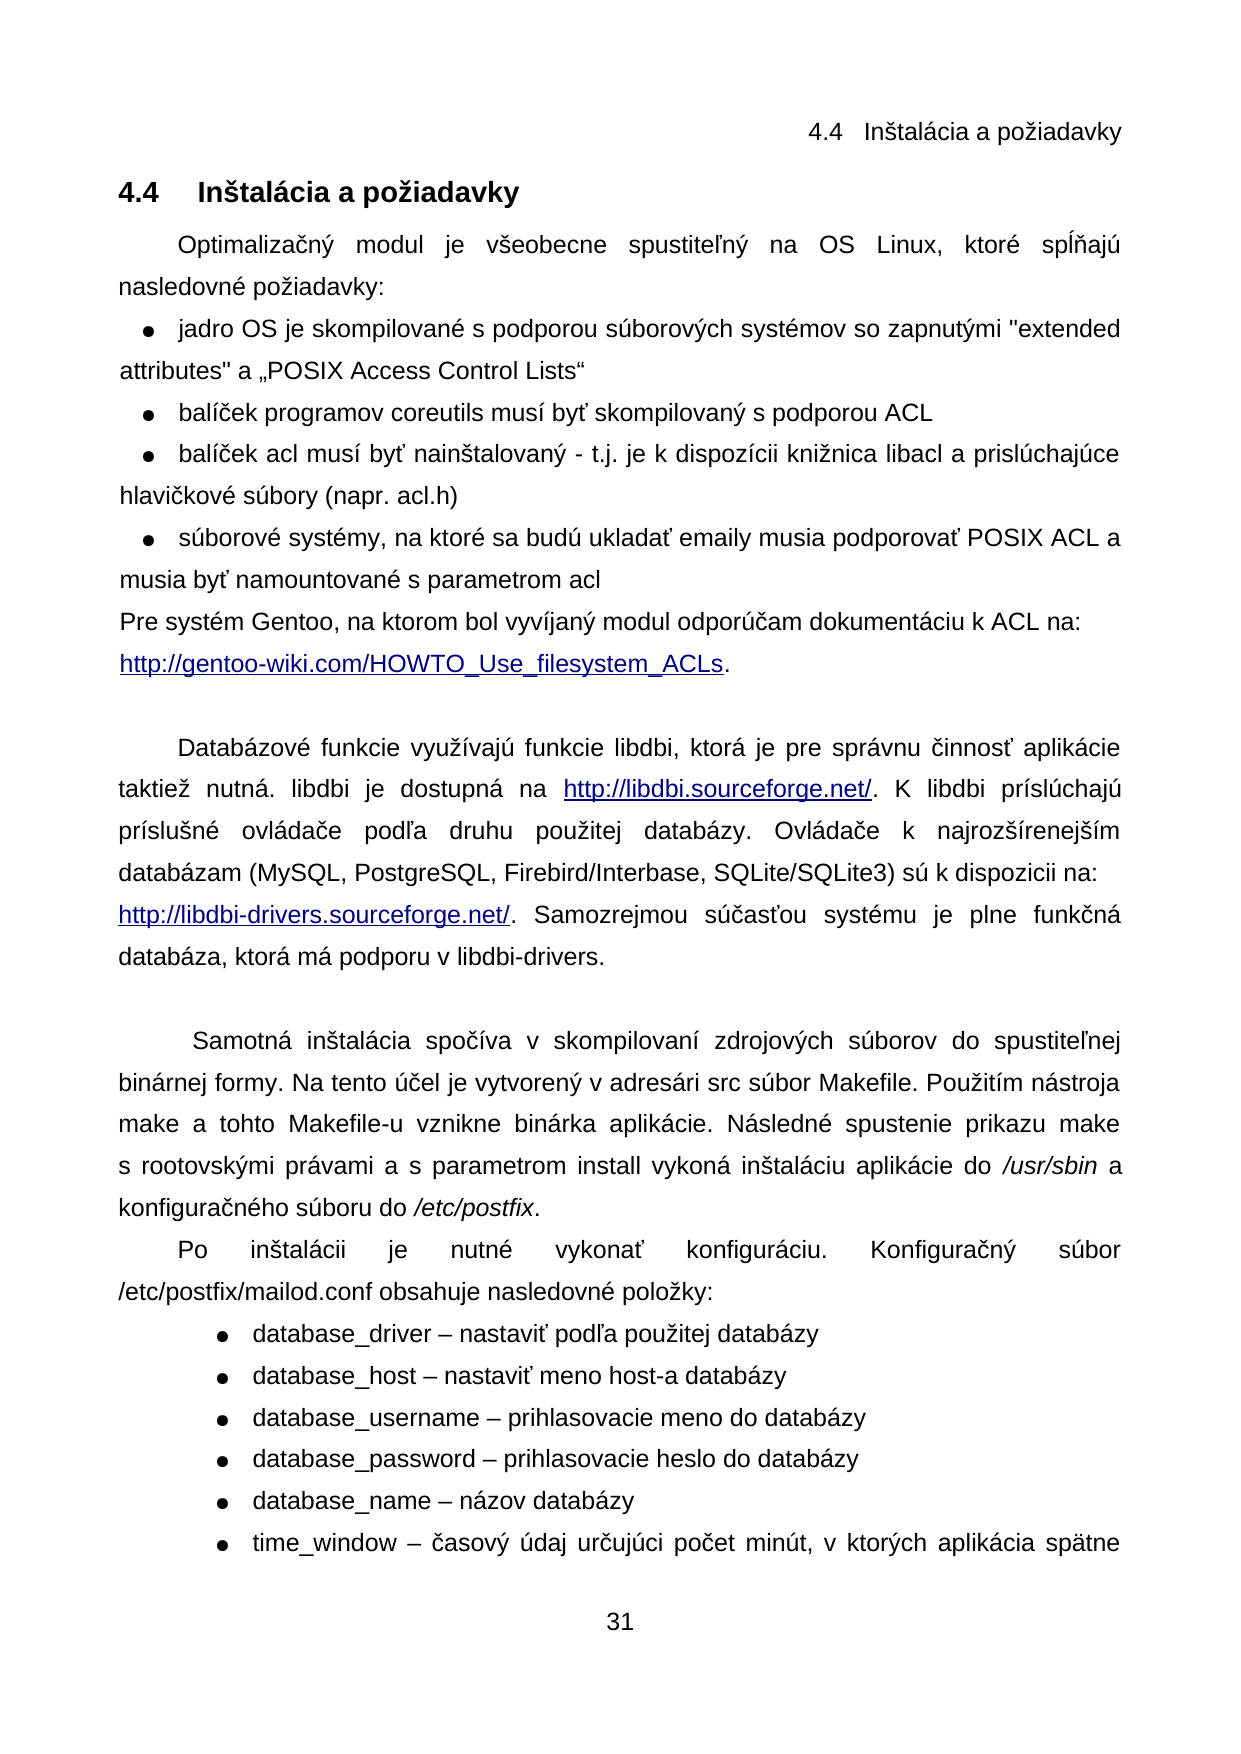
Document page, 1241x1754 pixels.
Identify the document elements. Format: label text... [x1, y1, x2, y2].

list database_password – prihlasovacie heslo do databázy [156, 1445, 1122, 1473]
list time_window – časový údaj určujúci počet minút, v ktorých aplikácia spätne [156, 1529, 1122, 1557]
text Po inštalácii je nutné vykonať konfiguráciu. Konfiguračný súbor /etc/postfix/mailod.conf obsahuje nasledovné položky: [118, 1236, 1122, 1306]
text http://libdbi-drivers.sourceforge.net/. Samozrejmou súčasťou systému je plne funkčná databáza, ktorá má podporu v libdbi-drivers. [118, 901, 1122, 971]
list Pre systém Gentoo, na ktorom bol vyvíjaný modul odporúčam dokumentáciu k ACL na: [82, 608, 1122, 636]
list http://gentoo-wiki.com/HOWTO_Use_filesystem_ACLs. [82, 649, 1122, 677]
list balíček acl musí byť nainštalovaný - t.j. je k dispozícii knižnica libacl a prislúchajúce hlavičkové súbory (napr. acl.h) [82, 440, 1122, 510]
text Databázové funkcie využívajú funkcie libdbi, ktorá je pre správnu činnosť aplikácie taktiež nutná. libdbi je dostupná na http://libdbi.sourceforge.net/. K libdbi príslúchajú príslušné ovládače podľa druhu použitej databázy. Ovládače k najrozšírenejším databázam (MySQL, PostgreSQL, Firebird/Interbase, SQLite/SQLite3) sú k dispozicii na: [118, 733, 1122, 887]
list database_name – názov databázy [156, 1487, 1122, 1515]
text Optimalizačný modul je všeobecne spustiteľný na OS Linux, ktoré spĺňajú nasledovné požiadavky: [118, 231, 1122, 301]
list súborové systémy, na ktoré sa budú ukladať emaily musia podporovať POSIX ACL a musia byť namountované s parametrom acl [82, 524, 1122, 594]
text Samotná inštalácia spočíva v skompilovaní zdrojových súborov do spustiteľnej binárnej formy. Na tento účel je vytvorený v adresári src súbor Makefile. Použitím nástroja make a tohto Makefile-u vznikne binárka aplikácie. Následné spustenie prikazu make s rootovskými právami a s parametrom install vykoná inštaláciu aplikácie do /usr/sbin a konfiguračného súboru do /etc/postfix. [118, 1026, 1122, 1222]
list database_host – nastaviť meno host-a databázy [156, 1361, 1122, 1389]
list jadro OS je skompilované s podporou súborových systémov so zapnutými "extended attributes" a „POSIX Access Control Lists“ [82, 314, 1122, 384]
list balíček programov coreutils musí byť skompilovaný s podporou ACL [82, 398, 1122, 426]
list database_username – prihlasovacie meno do databázy [156, 1403, 1122, 1431]
subtitle Inštalácia a požiadavky [118, 176, 1122, 208]
list database_driver – nastaviť podľa použitej databázy [156, 1319, 1122, 1347]
